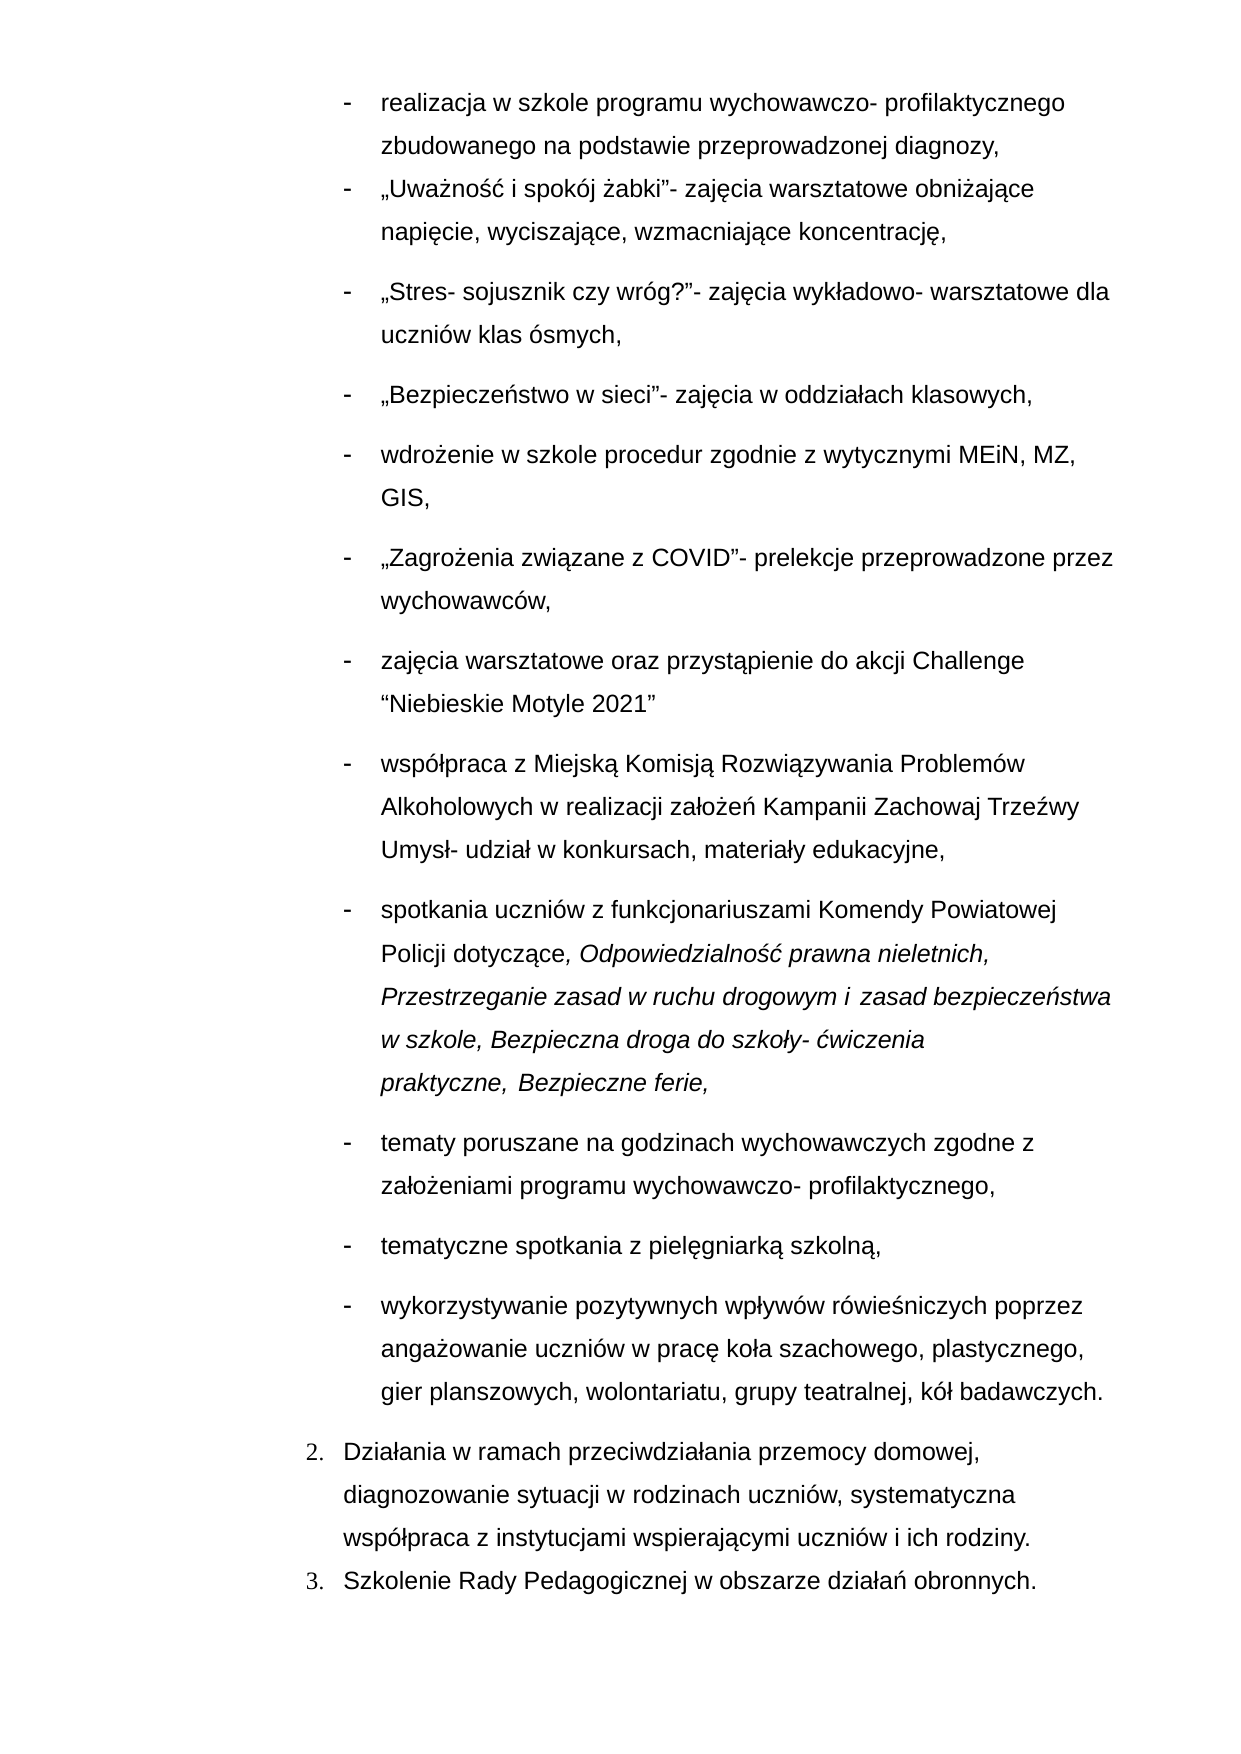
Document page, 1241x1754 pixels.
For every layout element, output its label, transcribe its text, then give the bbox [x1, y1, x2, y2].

list współpraca z Miejską Komisją Rozwiązywania Problemów Alkoholowych w realizacji założeń Kampanii Zachowaj Trzeźwy Umysł- udział w konkursach, materiały edukacyjne, [343, 749, 1122, 864]
list „Uważność i spokój żabki”- zajęcia warsztatowe obniżające napięcie, wyciszające, wzmacniające koncentrację, [343, 174, 1122, 246]
list Szkolenie Rady Pedagogicznej w obszarze działań obronnych. [306, 1566, 1122, 1595]
list wdrożenie w szkole procedur zgodnie z wytycznymi MEiN, MZ, GIS, [343, 440, 1122, 512]
list zajęcia warsztatowe oraz przystąpienie do akcji Challenge “Niebieskie Motyle 2021” [343, 646, 1122, 718]
list Działania w ramach przeciwdziałania przemocy domowej, diagnozowanie sytuacji w rodzinach uczniów, systematyczna współpraca z instytucjami wspierającymi uczniów i ich rodziny. [306, 1437, 1122, 1552]
list realizacja w szkole programu wychowawczo- profilaktycznego zbudowanego na podstawie przeprowadzonej diagnozy, [343, 88, 1122, 160]
list „Bezpieczeństwo w sieci”- zajęcia w oddziałach klasowych, [343, 380, 1122, 409]
list tematyczne spotkania z pielęgniarką szkolną, [343, 1231, 1122, 1259]
list wykorzystywanie pozytywnych wpływów rówieśniczych poprzez angażowanie uczniów w pracę koła szachowego, plastycznego, gier planszowych, wolontariatu, grupy teatralnej, kół badawczych. [343, 1291, 1122, 1406]
list „Zagrożenia związane z COVID”- prelekcje przeprowadzone przez wychowawców, [343, 543, 1122, 615]
list spotkania uczniów z funkcjonariuszami Komendy Powiatowej Policji dotyczące, Odpowiedzialność prawna nieletnich, Przestrzeganie zasad w ruchu drogowym i zasad bezpieczeństwa w szkole, Bezpieczna droga do szkoły- ćwiczenia praktyczne, Bezpieczne ferie, [343, 895, 1122, 1097]
list „Stres- sojusznik czy wróg?”- zajęcia wykładowo- warsztatowe dla uczniów klas ósmych, [343, 277, 1122, 349]
list tematy poruszane na godzinach wychowawczych zgodne z założeniami programu wychowawczo- profilaktycznego, [343, 1128, 1122, 1200]
